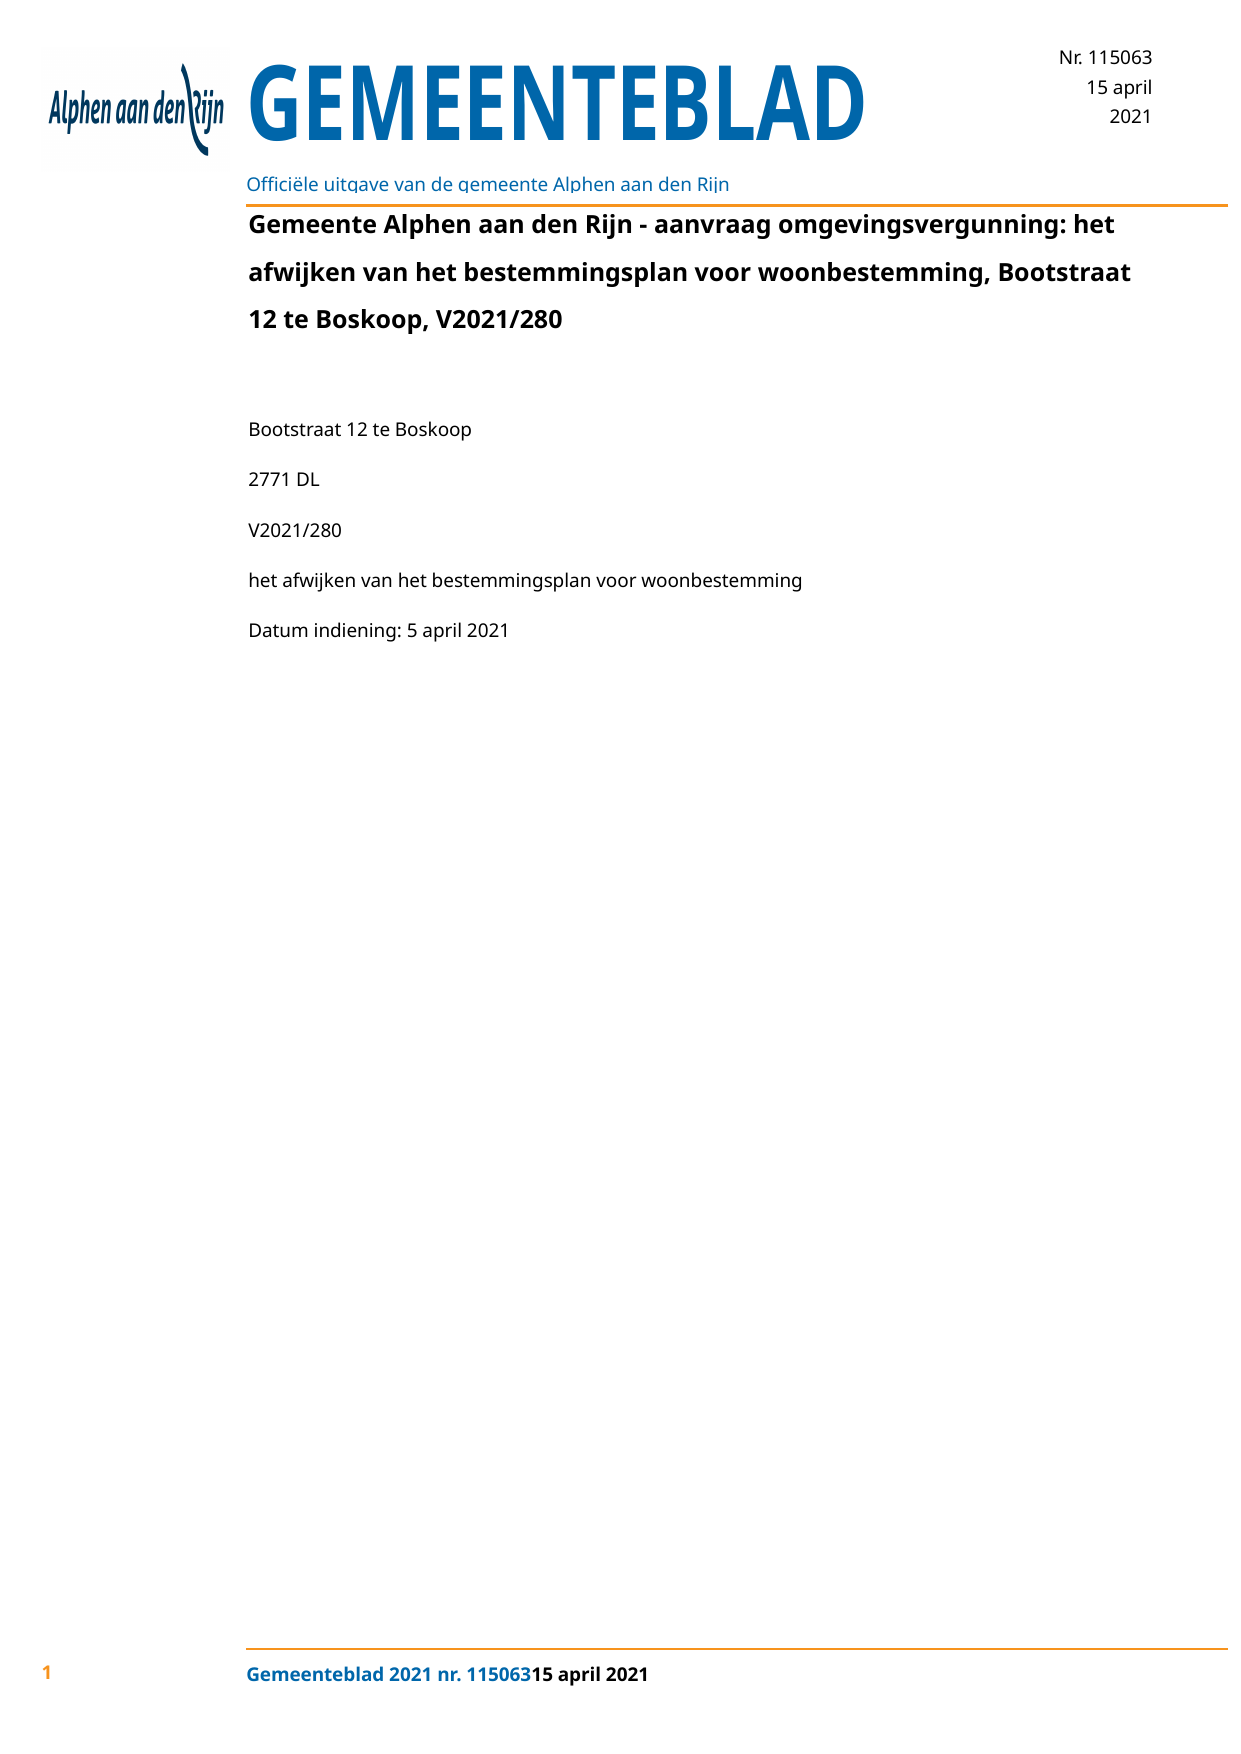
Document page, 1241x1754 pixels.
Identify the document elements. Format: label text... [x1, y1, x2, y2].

picture [41, 47, 231, 172]
text het afwijken van het bestemmingsplan voor woonbestemming [248, 567, 1152, 593]
text Bootstraat 12 te Boskoop [248, 416, 1152, 442]
text V2021/280 [248, 517, 1152, 542]
text Gemeente Alphen aan den Rijn - aanvraag omgevingsvergunning: het afwijken van het bestemmingsplan voor woonbestemming, Bootstraat 12 te Boskoop, V2021/280 [248, 207, 1152, 336]
text 2771 DL [248, 466, 1152, 492]
text Datum indiening: 5 april 2021 [248, 618, 1152, 643]
